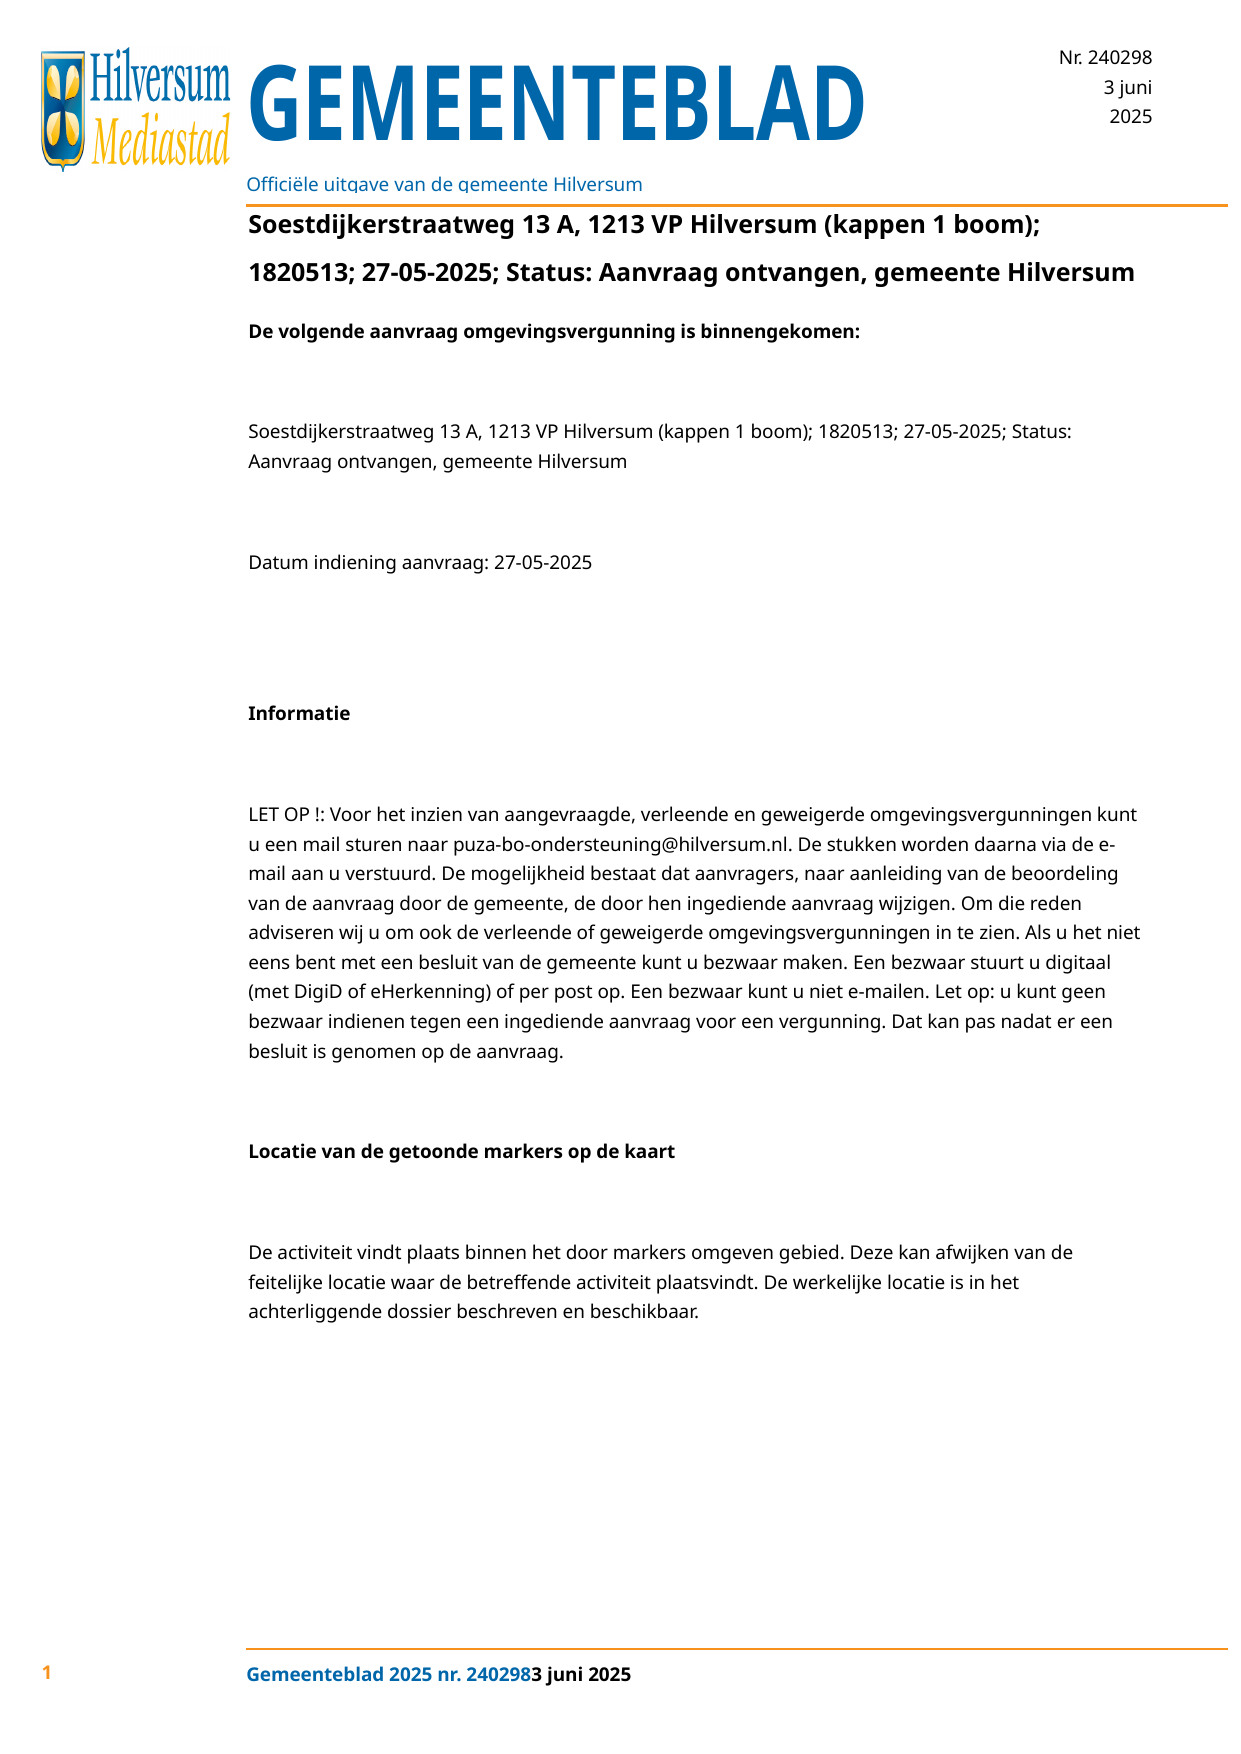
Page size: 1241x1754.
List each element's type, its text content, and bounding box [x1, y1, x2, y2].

text LET OP !: Voor het inzien van aangevraagde, verleende en geweigerde omgevingsvergunningen kunt u een mail sturen naar puza-bo-ondersteuning@hilversum.nl. De stukken worden daarna via de e-mail aan u verstuurd. De mogelijkheid bestaat dat aanvragers, naar aanleiding van de beoordeling van de aanvraag door de gemeente, de door hen ingediende aanvraag wijzigen. Om die reden adviseren wij u om ook de verleende of geweigerde omgevingsvergunningen in te zien. Als u het niet eens bent met een besluit van de gemeente kunt u bezwaar maken. Een bezwaar stuurt u digitaal (met DigiD of eHerkenning) of per post op. Een bezwaar kunt u niet e-mailen. Let op: u kunt geen bezwaar indienen tegen een ingediende aanvraag voor een vergunning. Dat kan pas nadat er een besluit is genomen op de aanvraag. [248, 801, 1152, 1064]
text De activiteit vindt plaats binnen het door markers omgeven gebied. Deze kan afwijken van de feitelijke locatie waar de betreffende activiteit plaatsvindt. De werkelijke locatie is in het achterliggende dossier beschreven en beschikbaar. [248, 1239, 1152, 1324]
text Locatie van de getoonde markers op de kaart [248, 1139, 1152, 1164]
text Informatie [248, 700, 1152, 726]
text Datum indiening aanvraag: 27-05-2025 [248, 549, 1152, 575]
text De volgende aanvraag omgevingsvergunning is binnengekomen: [248, 318, 1152, 344]
text Soestdijkerstraatweg 13 A, 1213 VP Hilversum (kappen 1 boom); 1820513; 27-05-2025; Status: Aanvraag ontvangen, gemeente Hilversum [248, 207, 1152, 288]
picture [41, 47, 231, 172]
text Soestdijkerstraatweg 13 A, 1213 VP Hilversum (kappen 1 boom); 1820513; 27-05-2025; Status: Aanvraag ontvangen, gemeente Hilversum [248, 419, 1152, 474]
